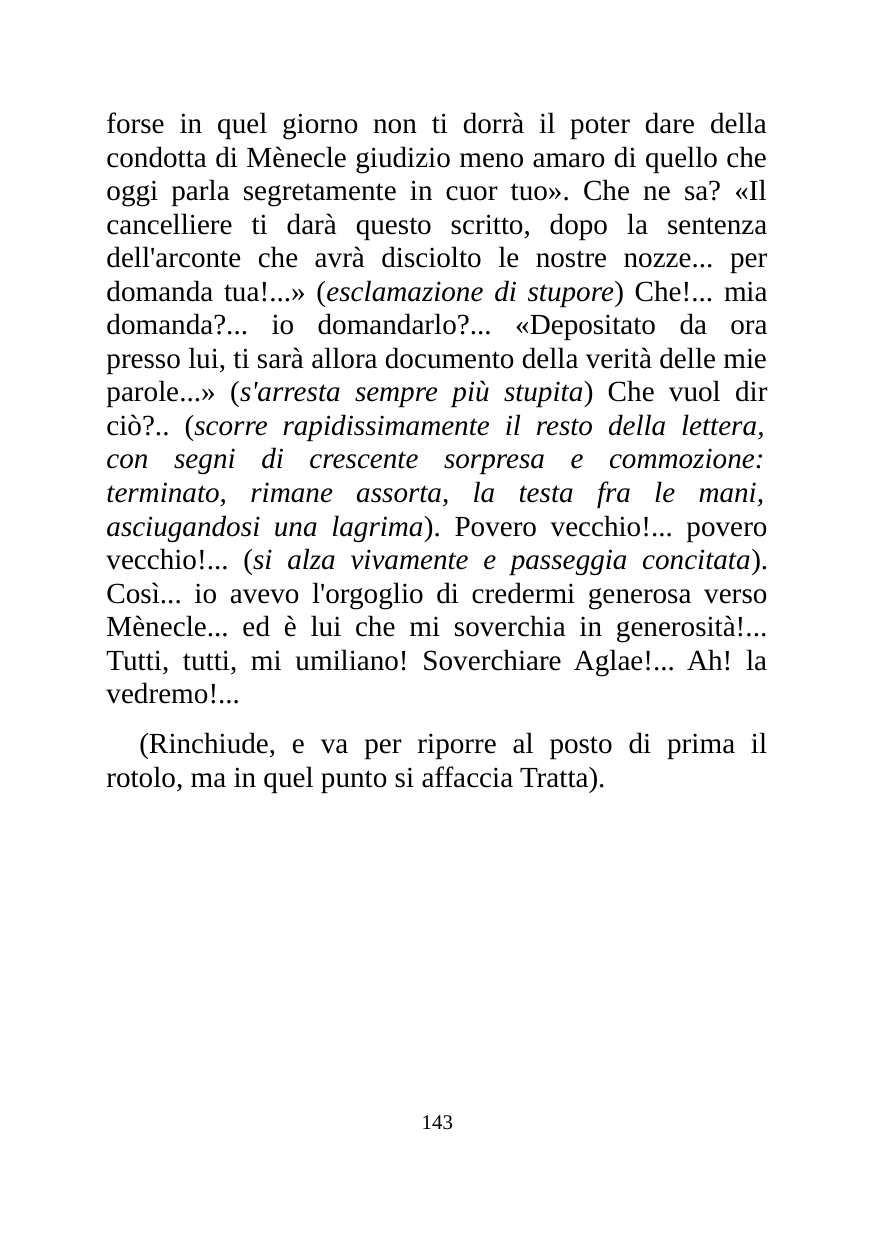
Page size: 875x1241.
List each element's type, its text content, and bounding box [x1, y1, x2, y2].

text (Rinchiude, e va per riporre al posto di prima il rotolo, ma in quel punto si affaccia Tratta). [106, 727, 768, 794]
text forse in quel giorno non ti dorrà il poter dare della condotta di Mènecle giudizio meno amaro di quello che oggi parla segretamente in cuor tuo». Che ne sa? «Il cancelliere ti darà questo scritto, dopo la sentenza dell'arconte che avrà disciolto le nostre nozze... per domanda tua!...» (esclamazione di stupore) Che!... mia domanda?... io domandarlo?... «Depositato da ora presso lui, ti sarà allora documento della verità delle mie parole...» (s'arresta sempre più stupita) Che vuol dir ciò?.. (scorre rapidissimamente il resto della lettera, con segni di crescente sorpresa e commozione: terminato, rimane assorta, la testa fra le mani, asciugandosi una lagrima). Povero vecchio!... povero vecchio!... (si alza vivamente e passeggia concitata). Così... io avevo l'orgoglio di credermi generosa verso Mènecle... ed è lui che mi soverchia in generosità!... Tutti, tutti, mi umiliano! Soverchiare Aglae!... Ah! la vedremo!... [106, 106, 768, 710]
